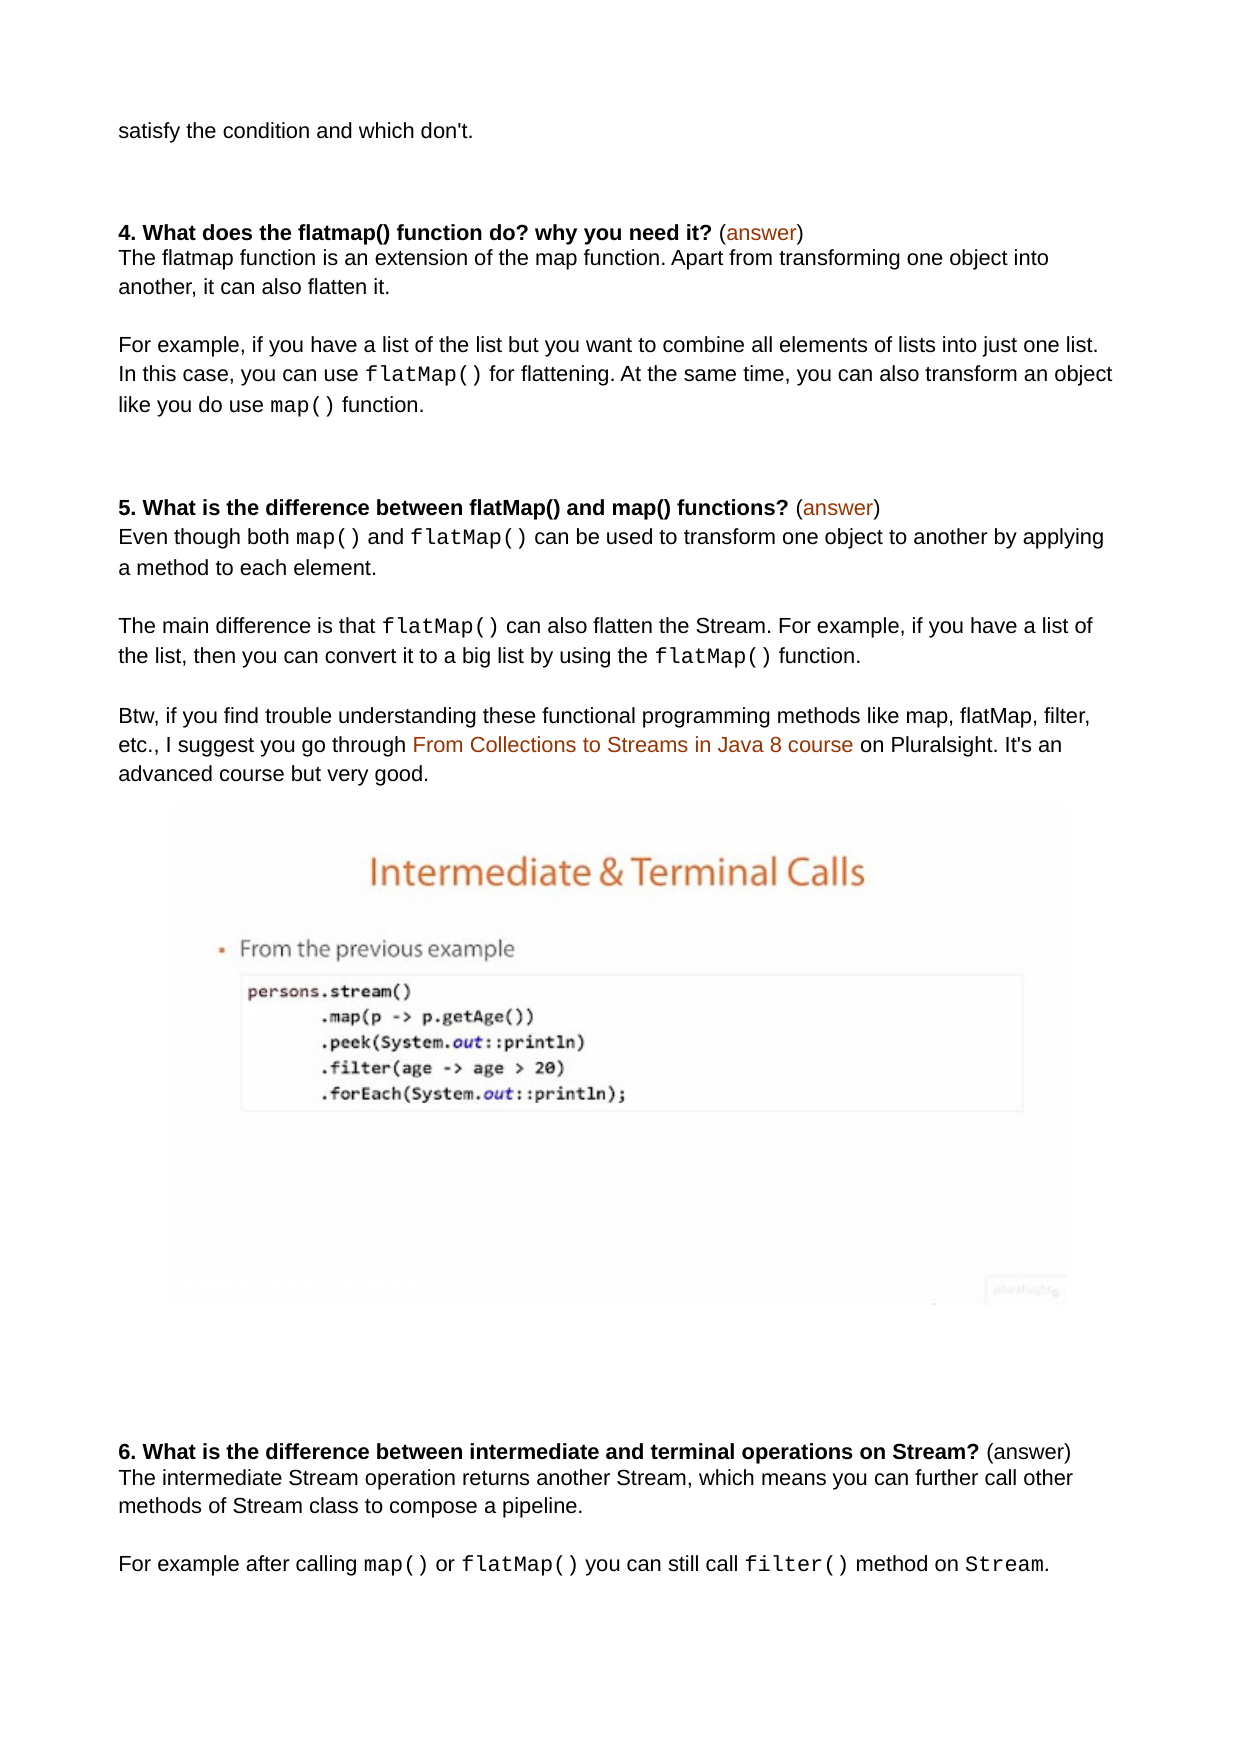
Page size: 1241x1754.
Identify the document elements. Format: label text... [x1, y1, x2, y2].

text satisfy the condition and which don't. [118, 118, 1122, 201]
text Even though both map() and flatMap() can be used to transform one object to another by applying a method to each element. The main difference is that flatMap() can also flatten the Stream. For example, if you have a list of the list, then you can convert it to a big list by using the flatMap() function. Btw, if you find trouble understanding these functional programming methods like map, flatMap, filter, etc., I suggest you go through From Collections to Streams in Java 8 course on Pluralsight. It's an advanced course but very good. [118, 524, 1122, 786]
picture [173, 804, 1067, 1305]
text The intermediate Stream operation returns another Stream, which means you can further call other methods of Stream class to compose a pipeline. For example after calling map() or flatMap() you can still call filter() method on Stream. [118, 1464, 1122, 1607]
subtitle 4. What does the flatmap() function do? why you need it? (answer) [118, 219, 1122, 245]
text 5. What is the difference between flatMap() and map() functions? (answer) [118, 495, 1122, 520]
subtitle 6. What is the difference between intermediate and terminal operations on Stream? (answer) [118, 1439, 1122, 1464]
text The flatmap function is an extension of the map function. Apart from transforming one object into another, it can also flatten it. For example, if you have a list of the list but you want to combine all elements of lists into just one list. In this case, you can use flatMap() for flattening. At the same time, you can also transform an object like you do use map() function. [118, 245, 1122, 476]
